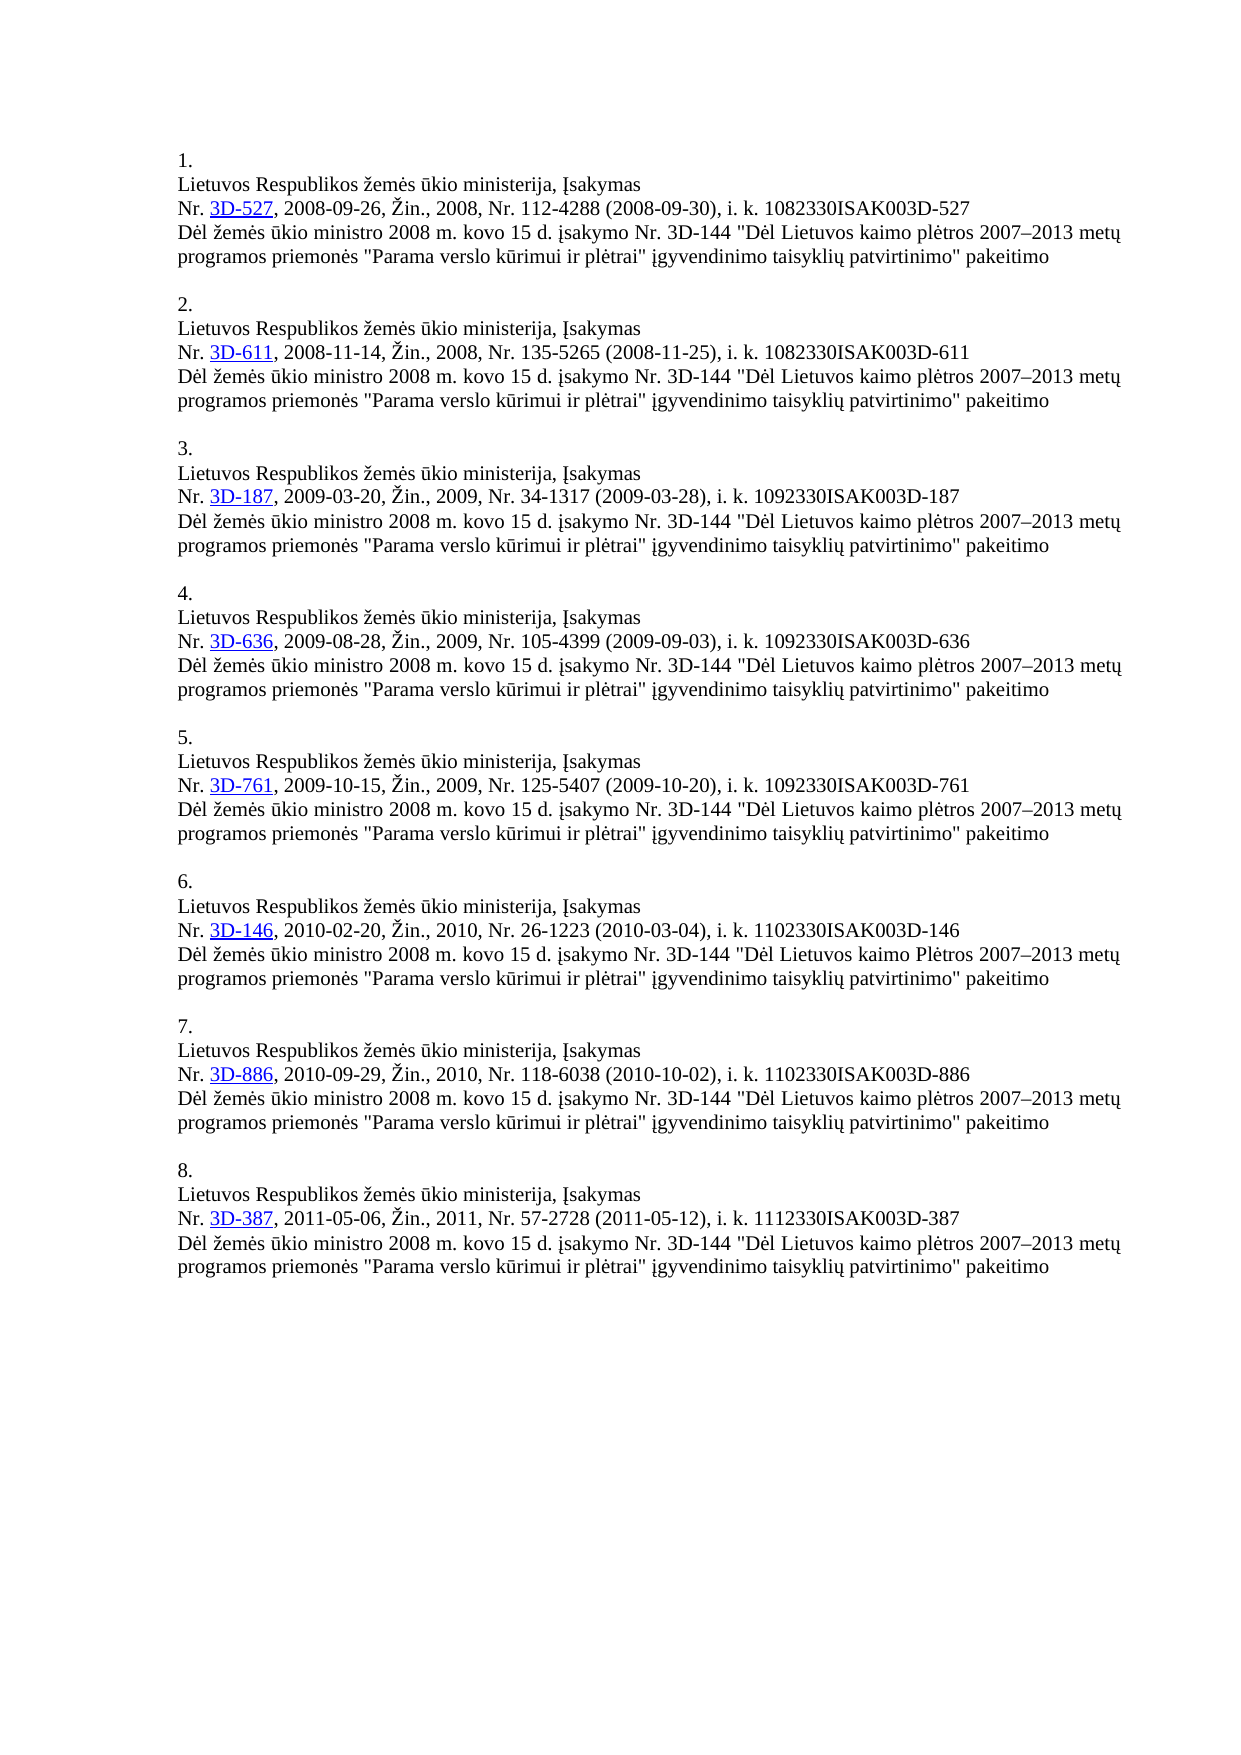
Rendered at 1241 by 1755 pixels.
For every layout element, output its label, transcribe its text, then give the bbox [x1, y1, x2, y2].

text Dėl žemės ūkio ministro 2008 m. kovo 15 d. įsakymo Nr. 3D-144 "Dėl Lietuvos kaimo plėtros 2007–2013 metų programos priemonės "Parama verslo kūrimui ir plėtrai" įgyvendinimo taisyklių patvirtinimo" pakeitimo [177, 1086, 1122, 1134]
text Lietuvos Respublikos žemės ūkio ministerija, Įsakymas [177, 1182, 1122, 1206]
text Nr. 3D-527, 2008-09-26, Žin., 2008, Nr. 112-4288 (2008-09-30), i. k. 1082330ISAK003D-527 [177, 196, 1122, 220]
text Dėl žemės ūkio ministro 2008 m. kovo 15 d. įsakymo Nr. 3D-144 "Dėl Lietuvos kaimo Plėtros 2007–2013 metų programos priemonės "Parama verslo kūrimui ir plėtrai" įgyvendinimo taisyklių patvirtinimo" pakeitimo [177, 942, 1122, 990]
text Lietuvos Respublikos žemės ūkio ministerija, Įsakymas [177, 1038, 1122, 1062]
text Lietuvos Respublikos žemės ūkio ministerija, Įsakymas [177, 460, 1122, 484]
text 2. [177, 292, 1122, 316]
text Lietuvos Respublikos žemės ūkio ministerija, Įsakymas [177, 749, 1122, 773]
text 6. [177, 869, 1122, 893]
text Dėl žemės ūkio ministro 2008 m. kovo 15 d. įsakymo Nr. 3D-144 "Dėl Lietuvos kaimo plėtros 2007–2013 metų programos priemonės "Parama verslo kūrimui ir plėtrai" įgyvendinimo taisyklių patvirtinimo" pakeitimo [177, 364, 1122, 412]
text Dėl žemės ūkio ministro 2008 m. kovo 15 d. įsakymo Nr. 3D-144 "Dėl Lietuvos kaimo plėtros 2007–2013 metų programos priemonės "Parama verslo kūrimui ir plėtrai" įgyvendinimo taisyklių patvirtinimo" pakeitimo [177, 220, 1122, 268]
text Dėl žemės ūkio ministro 2008 m. kovo 15 d. įsakymo Nr. 3D-144 "Dėl Lietuvos kaimo plėtros 2007–2013 metų programos priemonės "Parama verslo kūrimui ir plėtrai" įgyvendinimo taisyklių patvirtinimo" pakeitimo [177, 508, 1122, 557]
text Nr. 3D-761, 2009-10-15, Žin., 2009, Nr. 125-5407 (2009-10-20), i. k. 1092330ISAK003D-761 [177, 773, 1122, 797]
text 1. [177, 148, 1122, 172]
text Lietuvos Respublikos žemės ūkio ministerija, Įsakymas [177, 316, 1122, 340]
text Lietuvos Respublikos žemės ūkio ministerija, Įsakymas [177, 172, 1122, 196]
text Nr. 3D-187, 2009-03-20, Žin., 2009, Nr. 34-1317 (2009-03-28), i. k. 1092330ISAK003D-187 [177, 484, 1122, 508]
text Nr. 3D-611, 2008-11-14, Žin., 2008, Nr. 135-5265 (2008-11-25), i. k. 1082330ISAK003D-611 [177, 340, 1122, 364]
text Dėl žemės ūkio ministro 2008 m. kovo 15 d. įsakymo Nr. 3D-144 "Dėl Lietuvos kaimo plėtros 2007–2013 metų programos priemonės "Parama verslo kūrimui ir plėtrai" įgyvendinimo taisyklių patvirtinimo" pakeitimo [177, 1230, 1122, 1278]
text Dėl žemės ūkio ministro 2008 m. kovo 15 d. įsakymo Nr. 3D-144 "Dėl Lietuvos kaimo plėtros 2007–2013 metų programos priemonės "Parama verslo kūrimui ir plėtrai" įgyvendinimo taisyklių patvirtinimo" pakeitimo [177, 653, 1122, 701]
text Lietuvos Respublikos žemės ūkio ministerija, Įsakymas [177, 893, 1122, 918]
text 7. [177, 1014, 1122, 1038]
text Nr. 3D-387, 2011-05-06, Žin., 2011, Nr. 57-2728 (2011-05-12), i. k. 1112330ISAK003D-387 [177, 1206, 1122, 1230]
text Dėl žemės ūkio ministro 2008 m. kovo 15 d. įsakymo Nr. 3D-144 "Dėl Lietuvos kaimo plėtros 2007–2013 metų programos priemonės "Parama verslo kūrimui ir plėtrai" įgyvendinimo taisyklių patvirtinimo" pakeitimo [177, 797, 1122, 845]
text Nr. 3D-636, 2009-08-28, Žin., 2009, Nr. 105-4399 (2009-09-03), i. k. 1092330ISAK003D-636 [177, 629, 1122, 653]
text 8. [177, 1158, 1122, 1182]
text 3. [177, 436, 1122, 460]
text Lietuvos Respublikos žemės ūkio ministerija, Įsakymas [177, 605, 1122, 629]
text 5. [177, 725, 1122, 749]
text Nr. 3D-886, 2010-09-29, Žin., 2010, Nr. 118-6038 (2010-10-02), i. k. 1102330ISAK003D-886 [177, 1062, 1122, 1086]
text 4. [177, 581, 1122, 605]
text Nr. 3D-146, 2010-02-20, Žin., 2010, Nr. 26-1223 (2010-03-04), i. k. 1102330ISAK003D-146 [177, 918, 1122, 942]
